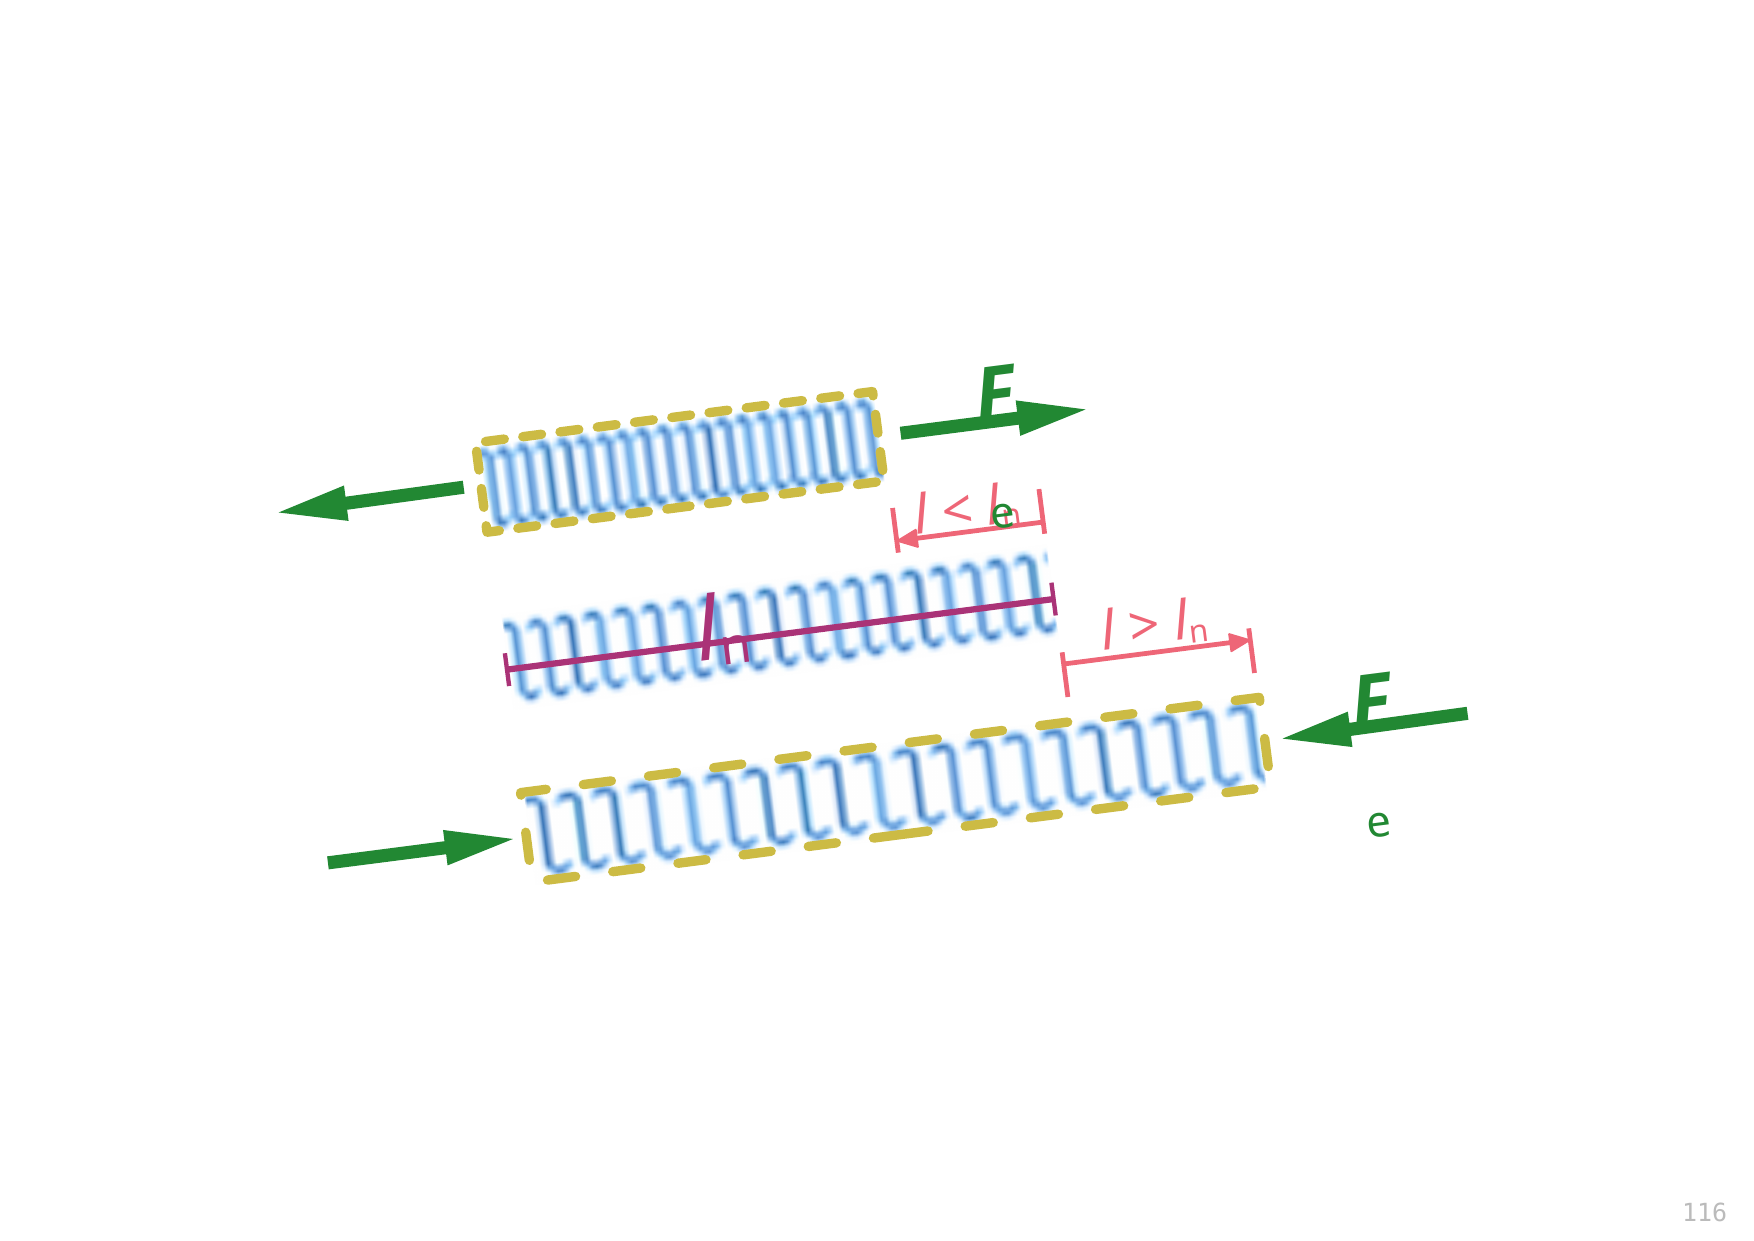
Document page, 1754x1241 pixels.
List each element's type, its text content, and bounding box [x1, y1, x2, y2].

text_box ln [671, 552, 768, 665]
picture [501, 592, 681, 666]
text_box Fe [1328, 633, 1430, 722]
picture [759, 544, 1052, 633]
text_box [1282, 706, 1469, 748]
text_box [278, 480, 465, 521]
picture [478, 391, 885, 533]
text_box [899, 400, 1086, 440]
picture [525, 698, 1267, 885]
text_box Fe [952, 325, 1054, 418]
picture [510, 603, 1059, 710]
text_box [327, 829, 513, 870]
